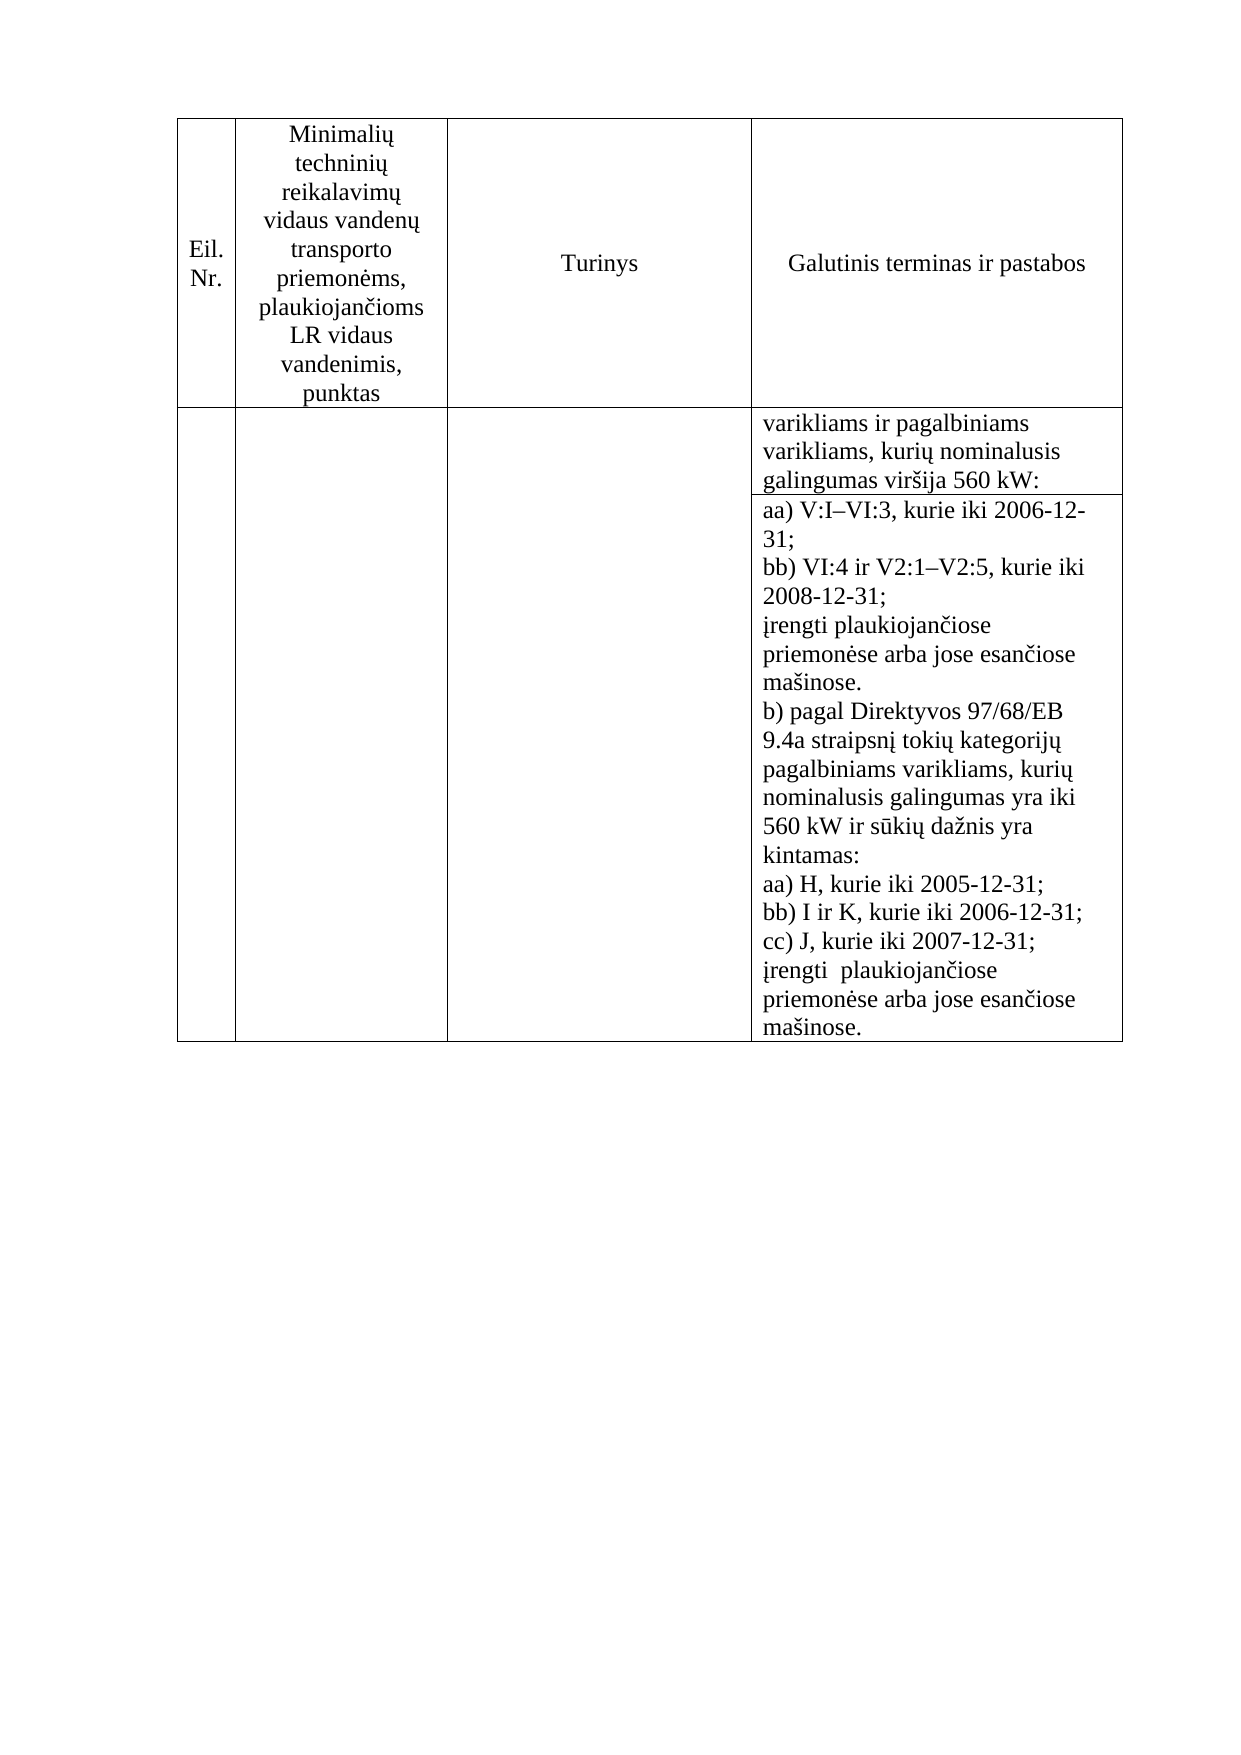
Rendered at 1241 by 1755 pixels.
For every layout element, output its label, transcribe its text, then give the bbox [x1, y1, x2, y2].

table_cell [236, 408, 447, 1041]
table_header Minimalių techninių reikalavimų vidaus vandenų transporto priemonėms, plaukiojančioms LR vidaus vandenimis, punktas [236, 119, 447, 407]
table_cell [448, 408, 751, 1041]
table_cell varikliams ir pagalbiniams varikliams, kurių nominalusis galingumas viršija 560 kW: [752, 408, 1122, 494]
table_header Eil. Nr. [178, 119, 235, 407]
table_header Galutinis terminas ir pastabos [752, 119, 1122, 407]
table_cell [178, 408, 235, 1041]
table_header Turinys [448, 119, 751, 407]
table_cell aa) V:I–VI:3, kurie iki 2006-12-31; bb) VI:4 ir V2:1–V2:5, kurie iki 2008-12-31; įrengti plaukiojančiose priemonėse arba jose esančiose mašinose. b) pagal Direktyvos 97/68/EB 9.4a straipsnį tokių kategorijų pagalbiniams varikliams, kurių nominalusis galingumas yra iki 560 kW ir sūkių dažnis yra kintamas: aa) H, kurie iki 2005-12-31; bb) I ir K, kurie iki 2006-12-31; cc) J, kurie iki 2007-12-31; įrengti plaukiojančiose priemonėse arba jose esančiose mašinose. [752, 495, 1122, 1041]
